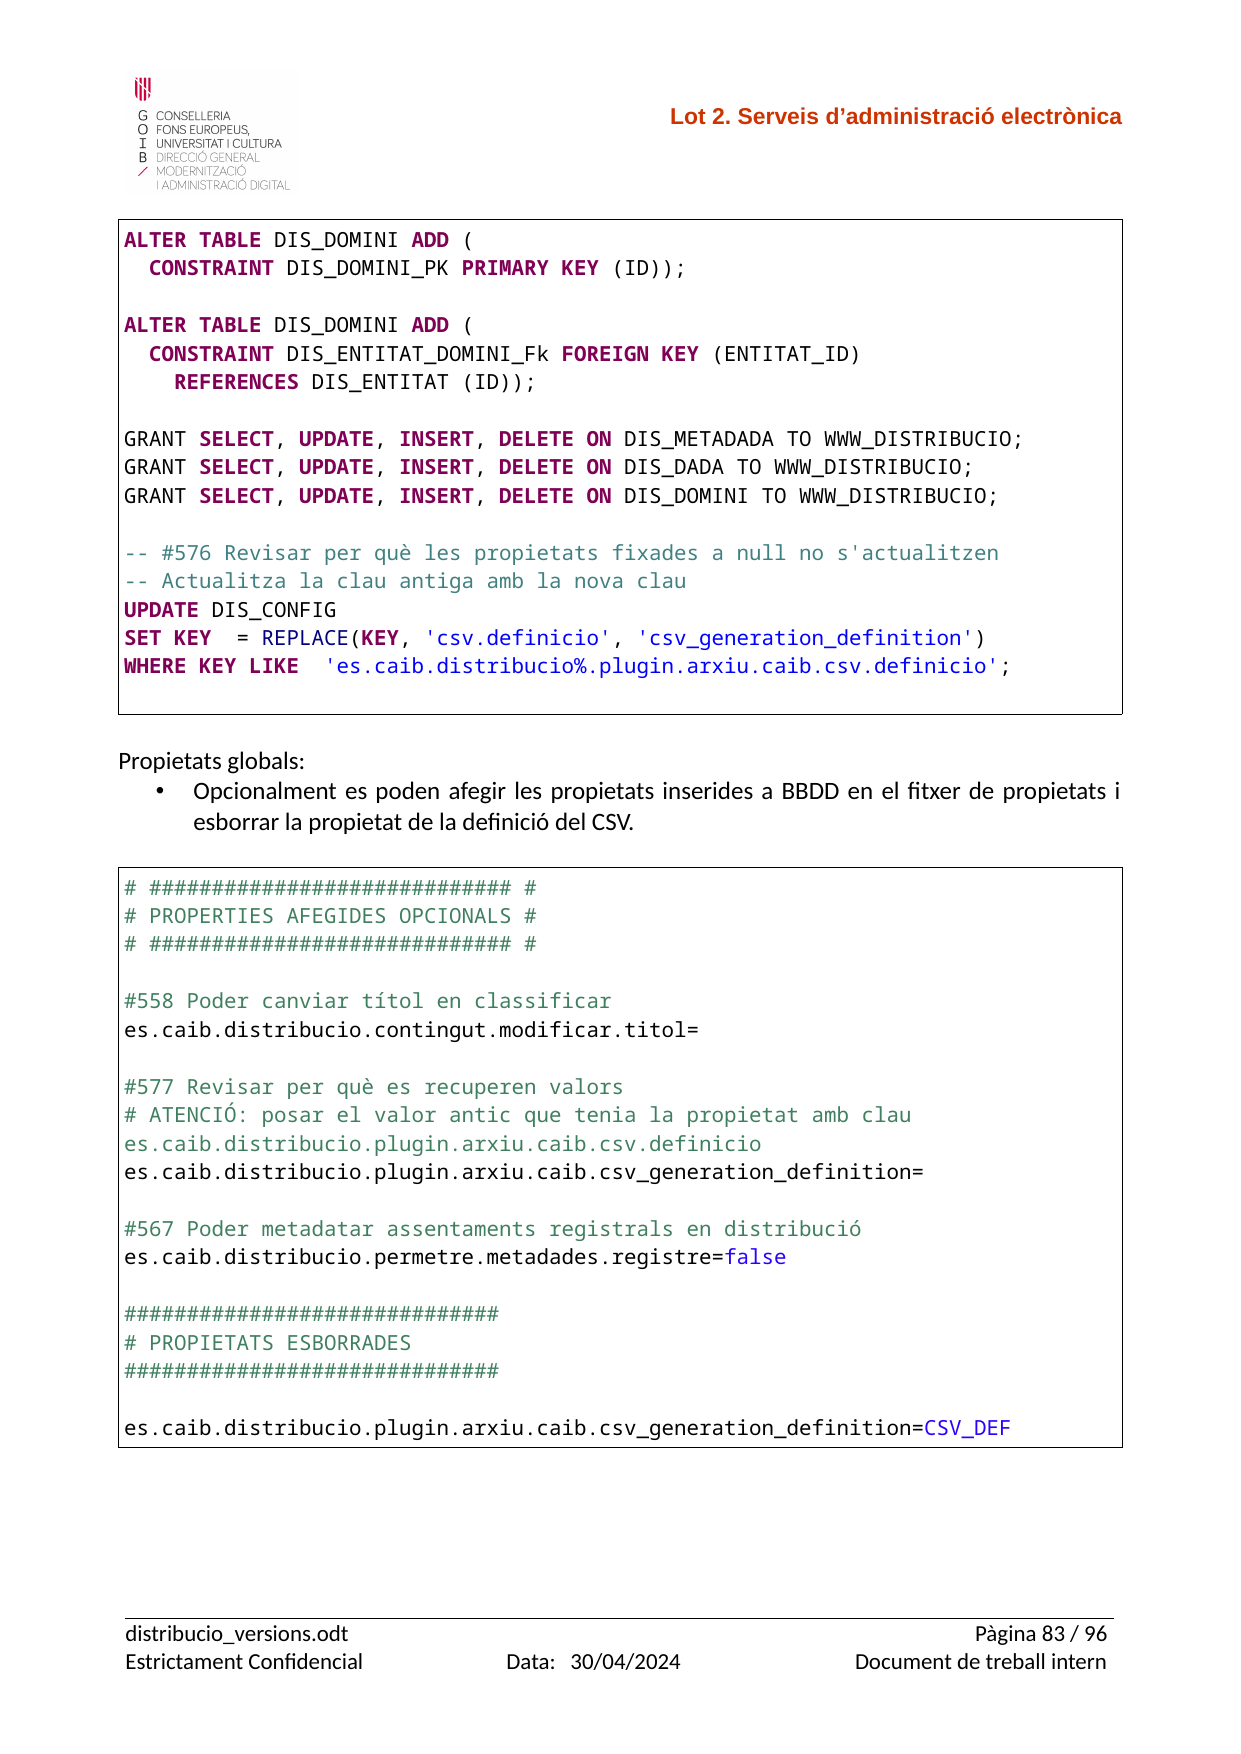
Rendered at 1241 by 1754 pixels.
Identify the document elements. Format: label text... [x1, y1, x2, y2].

text Propietats globals: [118, 745, 1122, 775]
table_header # ############################# # # PROPERTIES AFEGIDES OPCIONALS # # ############################# # #558 Poder canviar títol en classificar es.caib.distribucio.contingut.modificar.titol= #577 Revisar per què es recuperen valors # ATENCIÓ: posar el valor antic que tenia la propietat amb clau es.caib.distribucio.plugin.arxiu.caib.csv.definicio es.caib.distribucio.plugin.arxiu.caib.csv_generation_definition= #567 Poder metadatar assentaments registrals en distribució es.caib.distribucio.permetre.metadades.registre=false ############################## # PROPIETATS ESBORRADES ############################## es.caib.distribucio.plugin.arxiu.caib.csv_generation_definition=CSV_DEF [119, 868, 1122, 1447]
table_header ALTER TABLE DIS_DOMINI ADD ( CONSTRAINT DIS_DOMINI_PK PRIMARY KEY (ID)); ALTER TABLE DIS_DOMINI ADD ( CONSTRAINT DIS_ENTITAT_DOMINI_Fk FOREIGN KEY (ENTITAT_ID) REFERENCES DIS_ENTITAT (ID)); GRANT SELECT, UPDATE, INSERT, DELETE ON DIS_METADADA TO WWW_DISTRIBUCIO; GRANT SELECT, UPDATE, INSERT, DELETE ON DIS_DADA TO WWW_DISTRIBUCIO; GRANT SELECT, UPDATE, INSERT, DELETE ON DIS_DOMINI TO WWW_DISTRIBUCIO; -- #576 Revisar per què les propietats fixades a null no s'actualitzen -- Actualitza la clau antiga amb la nova clau UPDATE DIS_CONFIG SET KEY = REPLACE(KEY, 'csv.definicio', 'csv_generation_definition') WHERE KEY LIKE 'es.caib.distribucio%.plugin.arxiu.caib.csv.definicio'; [119, 220, 1122, 714]
list Opcionalment es poden afegir les propietats inserides a BBDD en el fitxer de propietats i esborrar la propietat de la definició del CSV. [156, 775, 1122, 836]
picture [126, 70, 299, 197]
